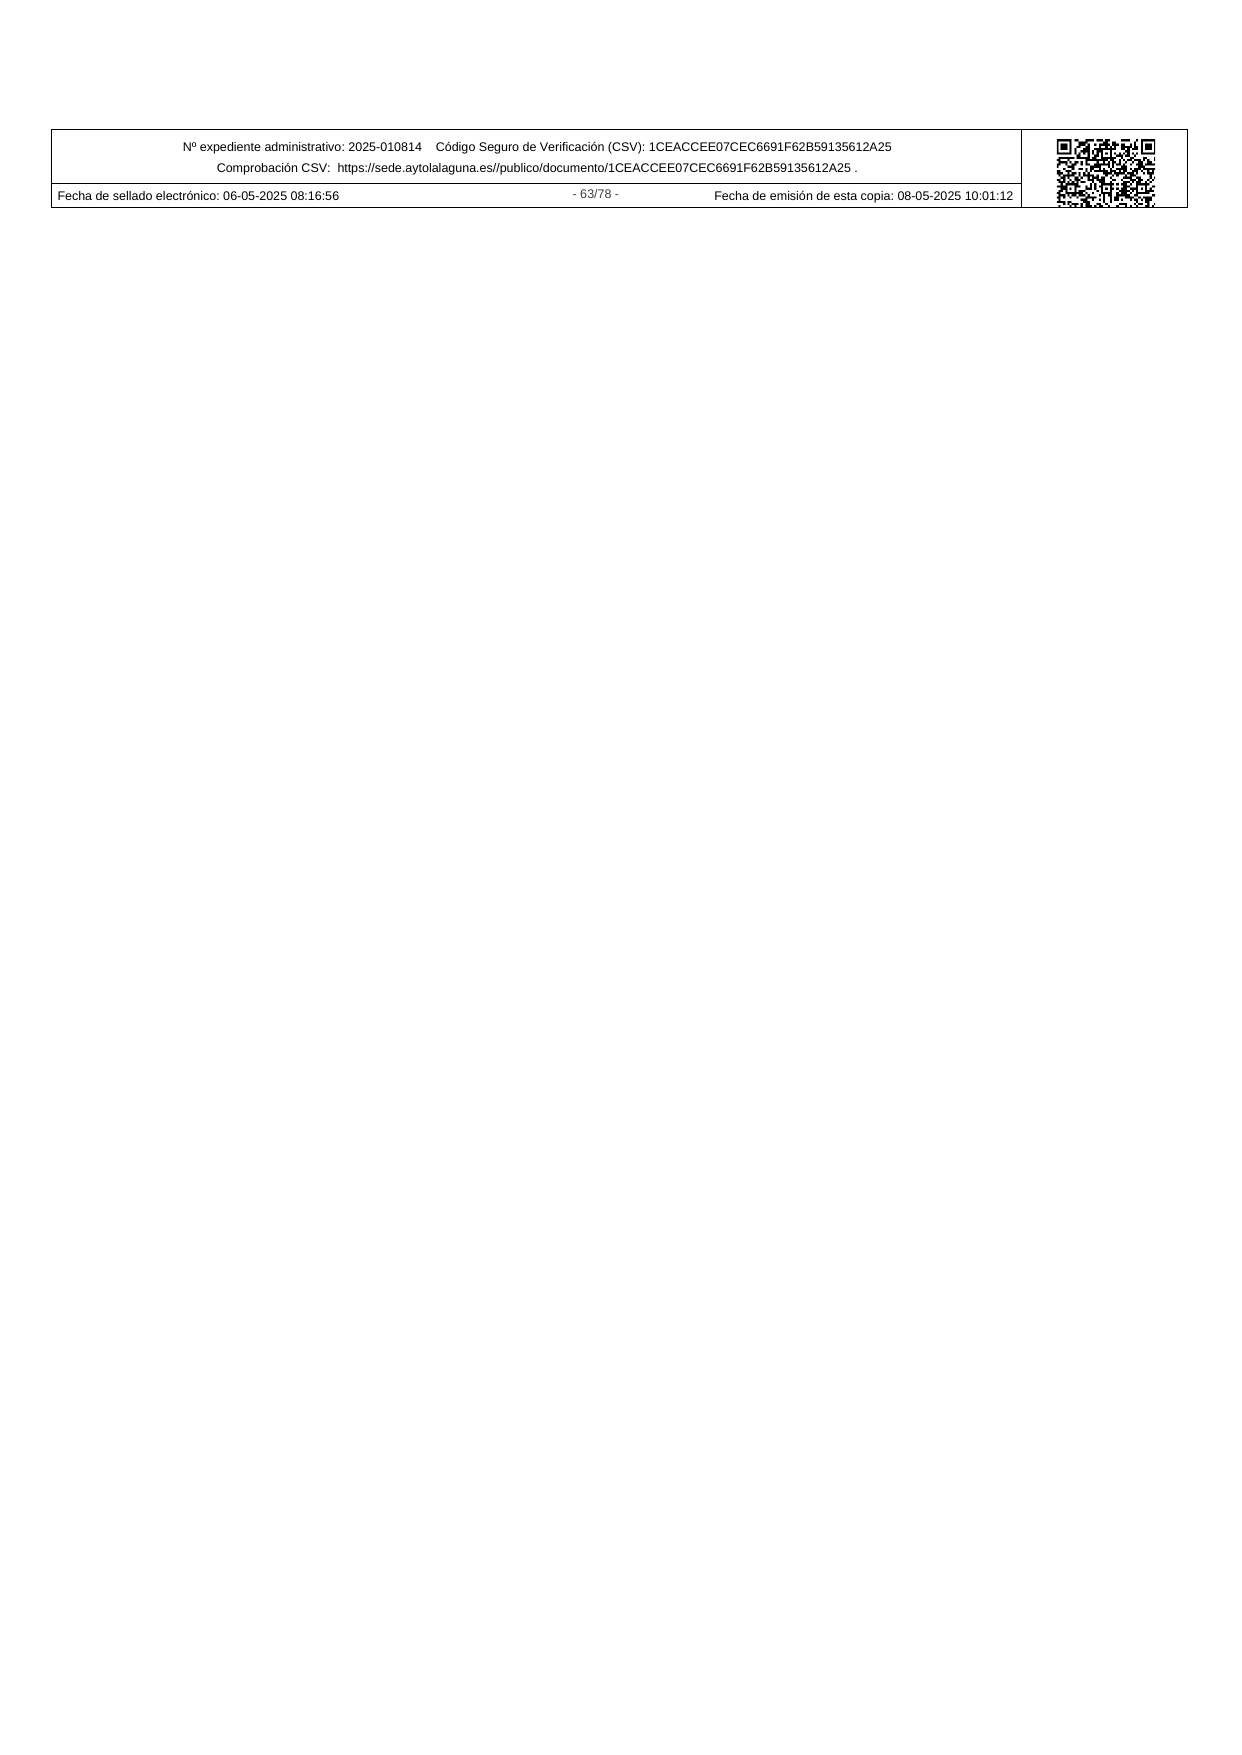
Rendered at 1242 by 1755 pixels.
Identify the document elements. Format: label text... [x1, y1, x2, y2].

table_header [1022, 130, 1187, 207]
table_cell Nº expediente administrativo: 2025-010814 Código Seguro de Verificación (CSV): 1CEACCEE07CEC6691F62B59135612A25 Comprobación CSV: https://sede.aytolalaguna.es//publico/documento/1CEACCEE07CEC6691F62B59135612A25 . [52, 130, 1021, 183]
table_cell Fecha de sellado electrónico: 06-05-2025 08:16:56 - 63/78 - Fecha de emisión de esta copia: 08-05-2025 10:01:12 [52, 184, 1021, 207]
